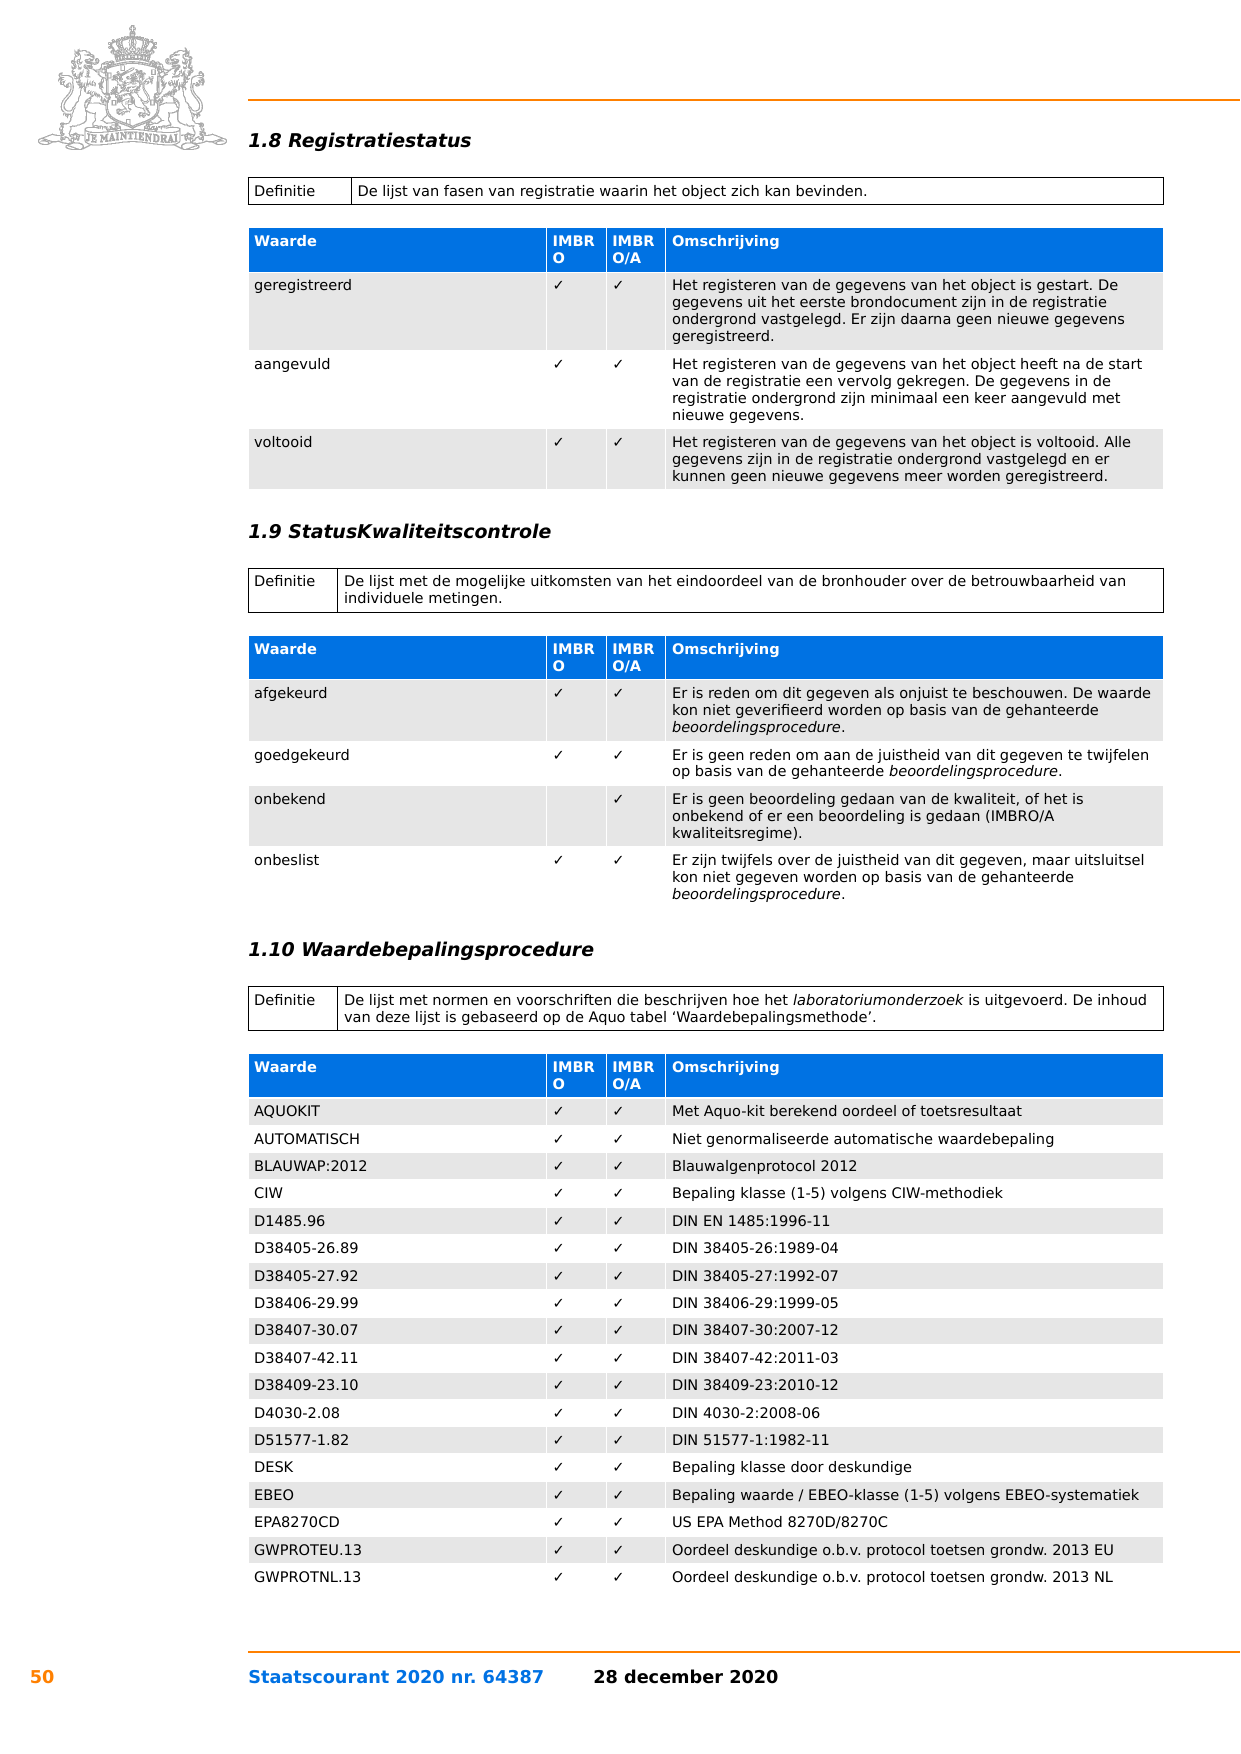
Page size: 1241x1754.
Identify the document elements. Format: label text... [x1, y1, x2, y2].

table_cell ✓ [547, 680, 606, 741]
table_cell DIN 51577-1:1982-11 [666, 1427, 1163, 1453]
table_cell onbekend [249, 786, 546, 846]
table_header Definitie [249, 987, 337, 1030]
table_header Definitie [249, 178, 351, 204]
table_cell ✓ [547, 1509, 606, 1536]
table_cell ✓ [607, 1290, 665, 1317]
table_cell ✓ [547, 742, 606, 785]
table_cell D38407-42.11 [249, 1345, 546, 1371]
table_header IMBRO/A [607, 636, 665, 679]
picture [38, 25, 227, 150]
table_cell Met Aquo-kit berekend oordeel of toetsresultaat [666, 1099, 1163, 1125]
table_cell ✓ [547, 1400, 606, 1426]
table_cell D51577-1.82 [249, 1427, 546, 1453]
table_cell EPA8270CD [249, 1509, 546, 1536]
table_cell ✓ [607, 848, 665, 908]
table_cell ✓ [607, 742, 665, 785]
table_header De lijst met de mogelijke uitkomsten van het eindoordeel van de bronhouder over de betrouwbaarheid van individuele metingen. [338, 569, 1163, 612]
table_cell Bepaling klasse door deskundige [666, 1455, 1163, 1481]
table_cell ✓ [607, 429, 665, 489]
table_cell afgekeurd [249, 680, 546, 741]
table_cell ✓ [547, 1318, 606, 1344]
table_cell DIN 38405-27:1992-07 [666, 1263, 1163, 1289]
table_cell DIN 38407-30:2007-12 [666, 1318, 1163, 1344]
table_cell D38405-26.89 [249, 1235, 546, 1262]
table_cell ✓ [607, 1345, 665, 1371]
table_header Waarde [249, 1054, 546, 1097]
table_cell ✓ [547, 1235, 606, 1262]
table_header De lijst met normen en voorschriften die beschrijven hoe het laboratoriumonderzoek is uitgevoerd. De inhoud van deze lijst is gebaseerd op de Aquo tabel ‘Waardebepalingsmethode’. [338, 987, 1163, 1030]
subtitle 1.10 Waardebepalingsprocedure [248, 939, 1163, 961]
table_cell Oordeel deskundige o.b.v. protocol toetsen grondw. 2013 EU [666, 1537, 1163, 1563]
table_cell ✓ [547, 1345, 606, 1371]
table_cell ✓ [607, 273, 665, 350]
table_cell ✓ [547, 1537, 606, 1563]
table_cell ✓ [607, 1153, 665, 1179]
table_cell ✓ [607, 1564, 665, 1591]
table_cell ✓ [547, 1181, 606, 1207]
table_cell AUTOMATISCH [249, 1126, 546, 1152]
table_cell ✓ [547, 351, 606, 428]
table_header Waarde [249, 636, 546, 679]
table_cell ✓ [607, 1400, 665, 1426]
table_cell Het registeren van de gegevens van het object is gestart. De gegevens uit het eerste brondocument zijn in de registratie ondergrond vastgelegd. Er zijn daarna geen nieuwe gegevens geregistreerd. [666, 273, 1163, 350]
table_cell DIN EN 1485:1996-11 [666, 1208, 1163, 1234]
table_header IMBRO [547, 228, 606, 272]
table_cell CIW [249, 1181, 546, 1207]
table_cell Blauwalgenprotocol 2012 [666, 1153, 1163, 1179]
table_header IMBRO [547, 1054, 606, 1097]
table_header Omschrijving [666, 228, 1163, 272]
table_cell ✓ [547, 1564, 606, 1591]
table_cell ✓ [607, 1482, 665, 1508]
table_cell ✓ [547, 273, 606, 350]
table_cell ✓ [607, 1208, 665, 1234]
table_header Omschrijving [666, 1054, 1163, 1097]
table_cell DIN 38407-42:2011-03 [666, 1345, 1163, 1371]
table_cell aangevuld [249, 351, 546, 428]
table_header IMBRO [547, 636, 606, 679]
table_cell geregistreerd [249, 273, 546, 350]
table_cell Bepaling waarde / EBEO-klasse (1-5) volgens EBEO-systematiek [666, 1482, 1163, 1508]
table_cell goedgekeurd [249, 742, 546, 785]
subtitle 1.9 StatusKwaliteitscontrole [248, 521, 1163, 543]
table_cell ✓ [607, 1099, 665, 1125]
table_cell ✓ [607, 786, 665, 846]
table_cell DIN 4030-2:2008-06 [666, 1400, 1163, 1426]
table_cell ✓ [607, 680, 665, 741]
table_cell ✓ [547, 848, 606, 908]
table_cell D38407-30.07 [249, 1318, 546, 1344]
table_cell ✓ [547, 1263, 606, 1289]
table_cell D38406-29.99 [249, 1290, 546, 1317]
table_cell ✓ [547, 1427, 606, 1453]
table_cell ✓ [547, 1290, 606, 1317]
table_cell DIN 38406-29:1999-05 [666, 1290, 1163, 1317]
table_header IMBRO/A [607, 1054, 665, 1097]
table_cell Er is geen beoordeling gedaan van de kwaliteit, of het is onbekend of er een beoordeling is gedaan (IMBRO/A kwaliteitsregime). [666, 786, 1163, 846]
table_cell BLAUWAP:2012 [249, 1153, 546, 1179]
table_header De lijst van fasen van registratie waarin het object zich kan bevinden. [352, 178, 1163, 204]
table_cell Niet genormaliseerde automatische waardebepaling [666, 1126, 1163, 1152]
table_cell ✓ [607, 1373, 665, 1399]
table_cell Er is geen reden om aan de juistheid van dit gegeven te twijfelen op basis van de gehanteerde beoordelingsprocedure. [666, 742, 1163, 785]
table_cell ✓ [607, 1263, 665, 1289]
table_cell EBEO [249, 1482, 546, 1508]
table_cell ✓ [607, 1181, 665, 1207]
table_cell onbeslist [249, 848, 546, 908]
table_cell ✓ [547, 1482, 606, 1508]
table_cell D38405-27.92 [249, 1263, 546, 1289]
table_cell Er is reden om dit gegeven als onjuist te beschouwen. De waarde kon niet geverifieerd worden op basis van de gehanteerde beoordelingsprocedure. [666, 680, 1163, 741]
table_cell Bepaling klasse (1-5) volgens CIW-methodiek [666, 1181, 1163, 1207]
table_cell ✓ [607, 1126, 665, 1152]
table_cell D38409-23.10 [249, 1373, 546, 1399]
subtitle 1.8 Registratiestatus [248, 130, 1163, 152]
table_cell GWPROTEU.13 [249, 1537, 546, 1563]
table_cell ✓ [607, 1427, 665, 1453]
table_cell D1485.96 [249, 1208, 546, 1234]
table_cell Het registeren van de gegevens van het object is voltooid. Alle gegevens zijn in de registratie ondergrond vastgelegd en er kunnen geen nieuwe gegevens meer worden geregistreerd. [666, 429, 1163, 489]
table_cell ✓ [547, 1208, 606, 1234]
table_cell US EPA Method 8270D/8270C [666, 1509, 1163, 1536]
table_cell ✓ [547, 1126, 606, 1152]
table_cell ✓ [607, 1235, 665, 1262]
table_header Omschrijving [666, 636, 1163, 679]
table_cell DESK [249, 1455, 546, 1481]
table_cell DIN 38405-26:1989-04 [666, 1235, 1163, 1262]
table_cell GWPROTNL.13 [249, 1564, 546, 1591]
table_cell D4030-2.08 [249, 1400, 546, 1426]
table_cell ✓ [547, 429, 606, 489]
table_cell voltooid [249, 429, 546, 489]
table_cell ✓ [607, 1537, 665, 1563]
table_cell ✓ [547, 1373, 606, 1399]
table_cell AQUOKIT [249, 1099, 546, 1125]
table_cell ✓ [607, 1509, 665, 1536]
table_cell Oordeel deskundige o.b.v. protocol toetsen grondw. 2013 NL [666, 1564, 1163, 1591]
table_cell DIN 38409-23:2010-12 [666, 1373, 1163, 1399]
table_cell Het registeren van de gegevens van het object heeft na de start van de registratie een vervolg gekregen. De gegevens in de registratie ondergrond zijn minimaal een keer aangevuld met nieuwe gegevens. [666, 351, 1163, 428]
table_header Waarde [249, 228, 546, 272]
table_cell ✓ [547, 1153, 606, 1179]
table_cell Er zijn twijfels over de juistheid van dit gegeven, maar uitsluitsel kon niet gegeven worden op basis van de gehanteerde beoordelingsprocedure. [666, 848, 1163, 908]
table_cell ✓ [607, 351, 665, 428]
table_cell ✓ [607, 1318, 665, 1344]
table_header IMBRO/A [607, 228, 665, 272]
table_cell ✓ [607, 1455, 665, 1481]
table_header Definitie [249, 569, 337, 612]
table_cell [547, 786, 606, 846]
table_cell ✓ [547, 1099, 606, 1125]
table_cell ✓ [547, 1455, 606, 1481]
